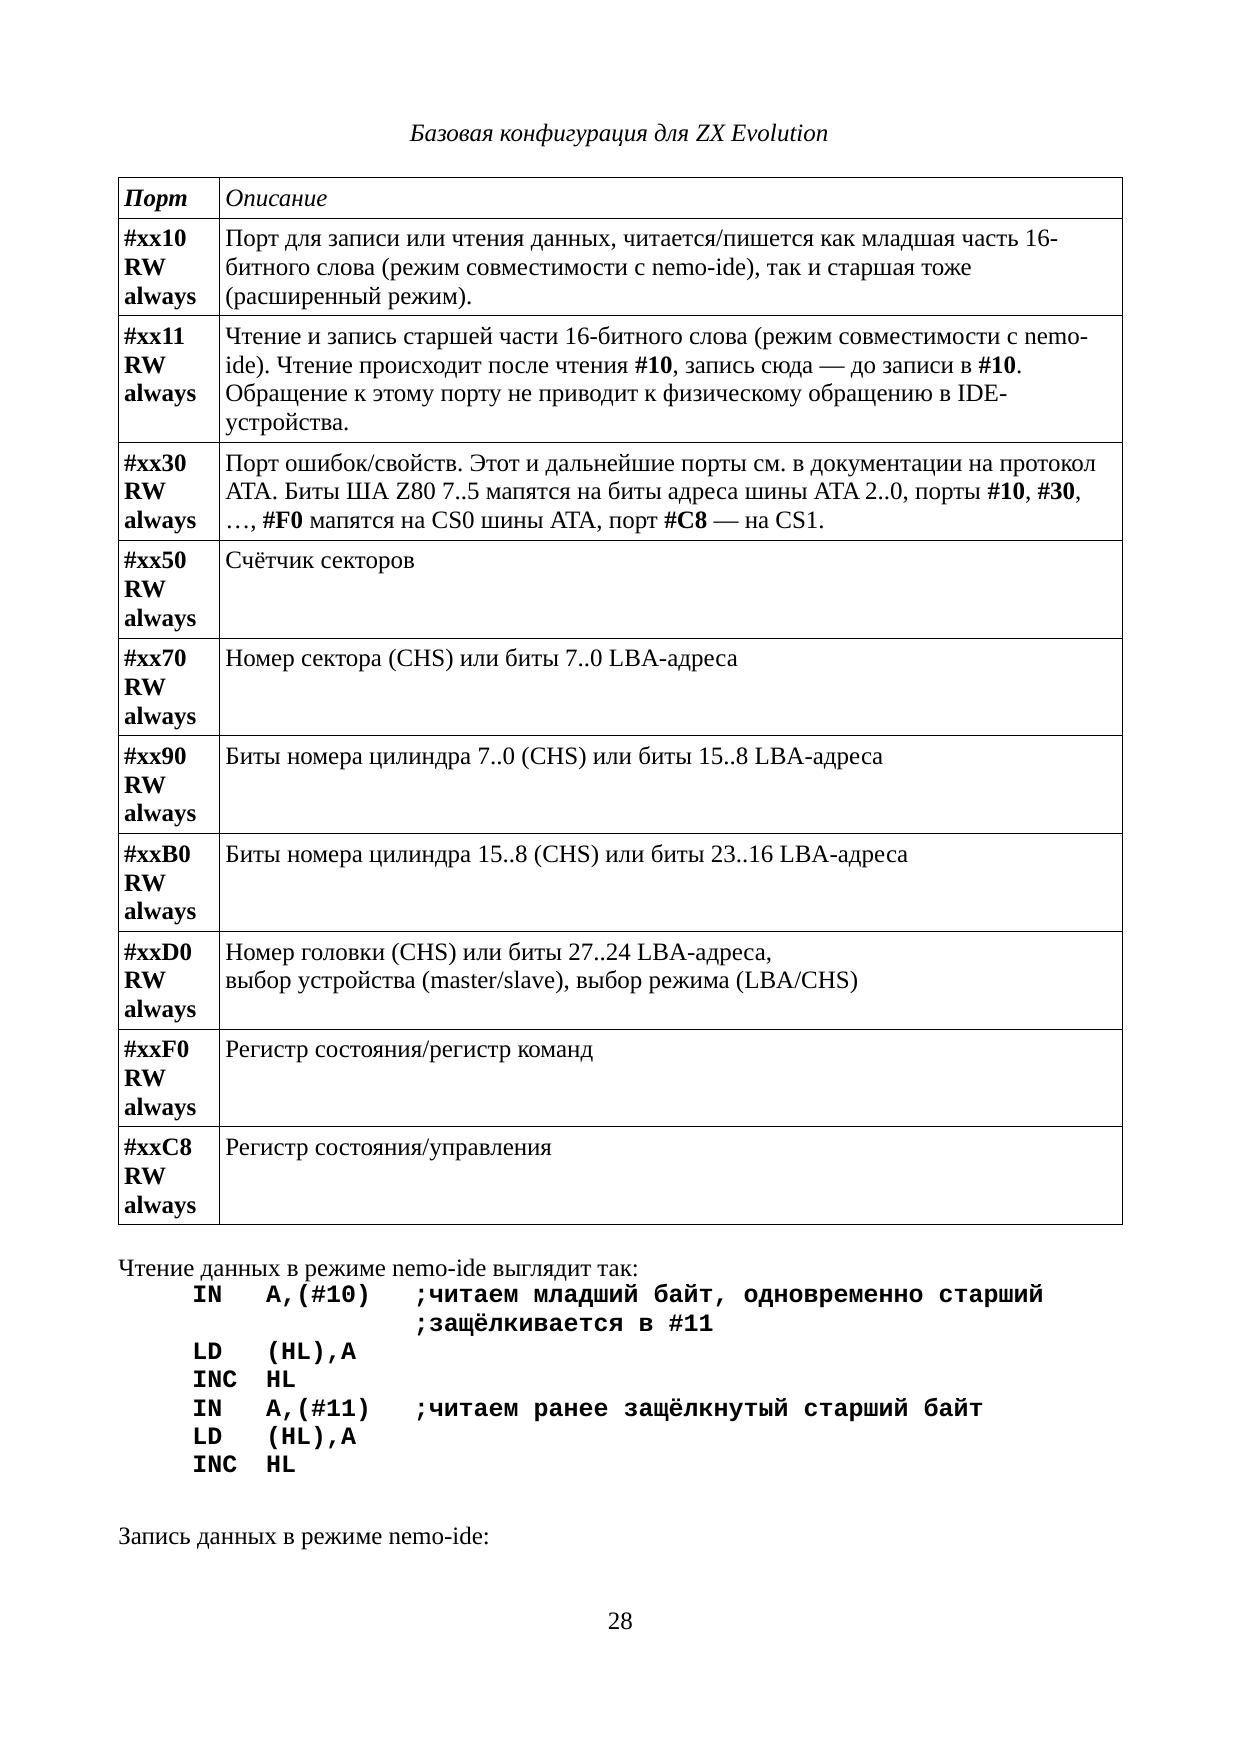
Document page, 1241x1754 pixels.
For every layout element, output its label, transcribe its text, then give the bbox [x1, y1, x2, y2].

table_cell #xxB0 RW always [119, 834, 219, 931]
text INC HL [118, 1367, 1122, 1395]
table_cell #xx30 RW always [119, 443, 219, 539]
text Запись данных в режиме nemo-ide: [118, 1521, 1122, 1550]
text Чтение данных в режиме nemo-ide выглядит так: [118, 1253, 1122, 1282]
table_cell Чтение и запись старшей части 16-битного слова (режим совместимости с nemo-ide). Чтение происходит после чтения #10, запись сюда — до записи в #10. Обращение к этому порту не приводит к физическому обращению в IDE-устройства. [220, 316, 1122, 442]
table_cell Порт ошибок/свойств. Этот и дальнейшие порты см. в документации на протокол ATA. Биты ША Z80 7..5 мапятся на биты адреса шины ATA 2..0, порты #10, #30, …, #F0 мапятся на CS0 шины ATA, порт #С8 — на CS1. [220, 443, 1122, 539]
table_cell #xxC8 RW always [119, 1127, 219, 1224]
text LD (HL),A [118, 1338, 1122, 1367]
table_cell Порт для записи или чтения данных, читается/пишется как младшая часть 16-битного слова (режим совместимости с nemo-ide), так и старшая тоже (расширенный режим). [220, 219, 1122, 315]
text INC HL [118, 1452, 1122, 1480]
table_cell Регистр состояния/регистр команд [220, 1030, 1122, 1126]
table_header Порт [119, 178, 219, 217]
table_cell #xx70 RW always [119, 639, 219, 735]
table_cell Биты номера цилиндра 15..8 (CHS) или биты 23..16 LBA-адреса [220, 834, 1122, 931]
table_cell #xxD0 RW always [119, 932, 219, 1029]
table_cell #xxF0 RW always [119, 1030, 219, 1126]
table_cell Номер головки (CHS) или биты 27..24 LBA-адреса, выбор устройства (master/slave), выбор режима (LBA/CHS) [220, 932, 1122, 1029]
table_cell Счётчик секторов [220, 541, 1122, 637]
table_cell Биты номера цилиндра 7..0 (CHS) или биты 15..8 LBA-адреса [220, 736, 1122, 833]
table_cell #xx11 RW always [119, 316, 219, 442]
text IN A,(#10) ;читаем младший байт, одновременно старший ;защёлкивается в #11 [118, 1282, 1122, 1338]
table_cell Номер сектора (CHS) или биты 7..0 LBA-адреса [220, 639, 1122, 735]
table_cell #xx90 RW always [119, 736, 219, 833]
table_header Описание [220, 178, 1122, 217]
table_cell #xx10 RW always [119, 219, 219, 315]
table_cell Регистр состояния/управления [220, 1127, 1122, 1224]
text LD (HL),A [118, 1423, 1122, 1452]
text IN A,(#11) ;читаем ранее защёлкнутый старший байт [118, 1395, 1122, 1423]
table_cell #xx50 RW always [119, 541, 219, 637]
